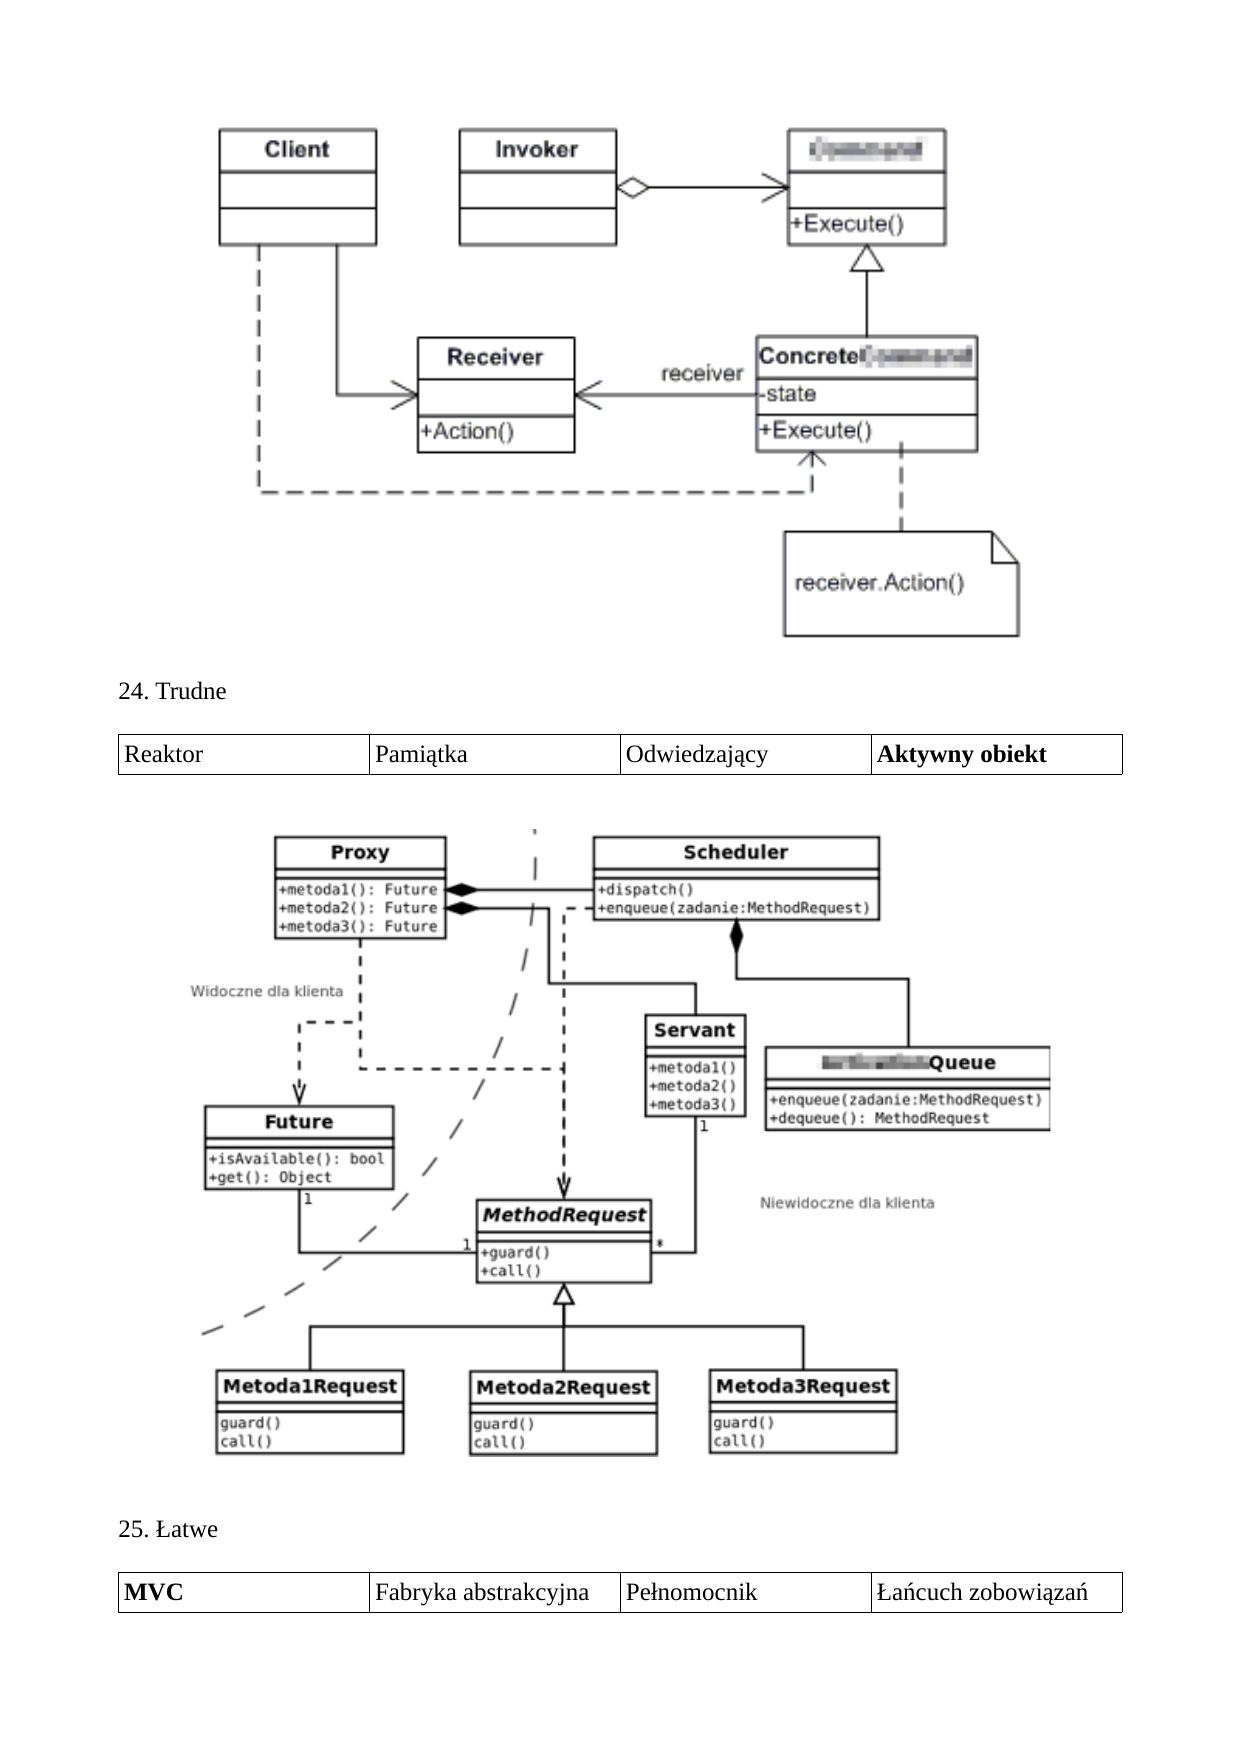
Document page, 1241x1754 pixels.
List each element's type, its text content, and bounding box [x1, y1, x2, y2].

text 24. Trudne [118, 676, 1122, 705]
table_header Odwiedzający [621, 735, 871, 774]
picture [216, 118, 1025, 648]
text 25. Łatwe [118, 1514, 1122, 1543]
picture [180, 829, 1060, 1457]
table_header Reaktor [119, 735, 369, 774]
table_header Łańcuch zobowiązań [872, 1573, 1122, 1612]
table_header Aktywny obiekt [872, 735, 1122, 774]
table_header Pamiątka [370, 735, 620, 774]
table_header Pełnomocnik [621, 1573, 871, 1612]
table_header Fabryka abstrakcyjna [370, 1573, 620, 1612]
table_header MVC [119, 1573, 369, 1612]
